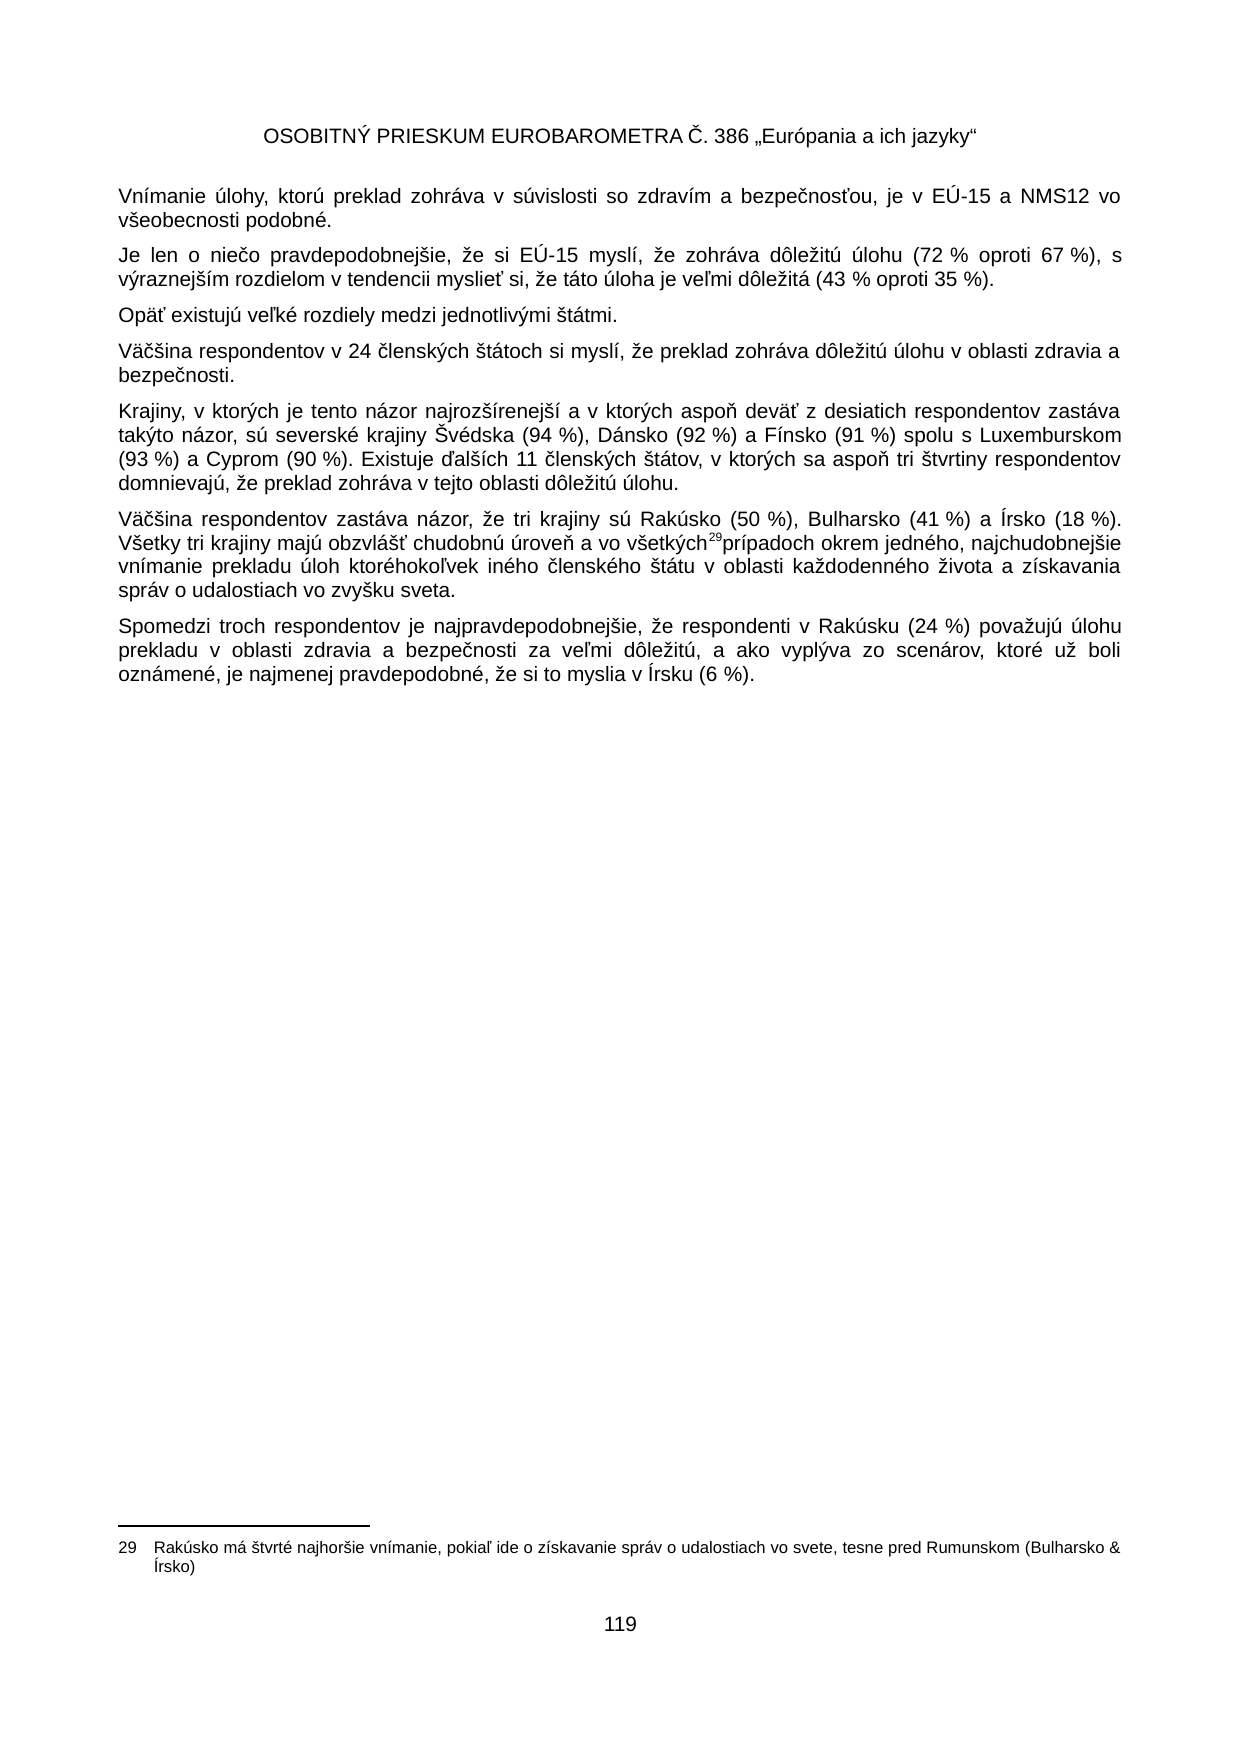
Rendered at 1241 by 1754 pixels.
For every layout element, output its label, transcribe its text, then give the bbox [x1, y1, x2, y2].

text Je len o niečo pravdepodobnejšie, že si EÚ-15 myslí, že zohráva dôležitú úlohu (72 % oproti 67 %), s výraznejším rozdielom v tendencii myslieť si, že táto úloha je veľmi dôležitá (43 % oproti 35 %). [118, 243, 1122, 291]
text Krajiny, v ktorých je tento názor najrozšírenejší a v ktorých aspoň deväť z desiatich respondentov zastáva takýto názor, sú severské krajiny Švédska (94 %), Dánsko (92 %) a Fínsko (91 %) spolu s Luxemburskom (93 %) a Cyprom (90 %). Existuje ďalších 11 členských štátov, v ktorých sa aspoň tri štvrtiny respondentov domnievajú, že preklad zohráva v tejto oblasti dôležitú úlohu. [118, 399, 1122, 494]
text Opäť existujú veľké rozdiely medzi jednotlivými štátmi. [118, 303, 1122, 327]
text Väčšina respondentov zastáva názor, že tri krajiny sú Rakúsko (50 %), Bulharsko (41 %) a Írsko (18 %). Všetky tri krajiny majú obzvlášť chudobnú úroveň a vo všetkýchprípadoch okrem jedného, najchudobnejšie vnímanie prekladu úloh ktoréhokoľvek iného členského štátu v oblasti každodenného života a získavania správ o udalostiach vo zvyšku sveta. [118, 506, 1122, 602]
text Vnímanie úlohy, ktorú preklad zohráva v súvislosti so zdravím a bezpečnosťou, je v EÚ-15 a NMS12 vo všeobecnosti podobné. [118, 183, 1122, 231]
text Rakúsko má štvrté najhoršie vnímanie, pokiaľ ide o získavanie správ o udalostiach vo svete, tesne pred Rumunskom (Bulharsko & Írsko) [118, 1538, 1122, 1576]
text Väčšina respondentov v 24 členských štátoch si myslí, že preklad zohráva dôležitú úlohu v oblasti zdravia a bezpečnosti. [118, 339, 1122, 387]
text Spomedzi troch respondentov je najpravdepodobnejšie, že respondenti v Rakúsku (24 %) považujú úlohu prekladu v oblasti zdravia a bezpečnosti za veľmi dôležitú, a ako vyplýva zo scenárov, ktoré už boli oznámené, je najmenej pravdepodobné, že si to myslia v Írsku (6 %). [118, 614, 1122, 686]
